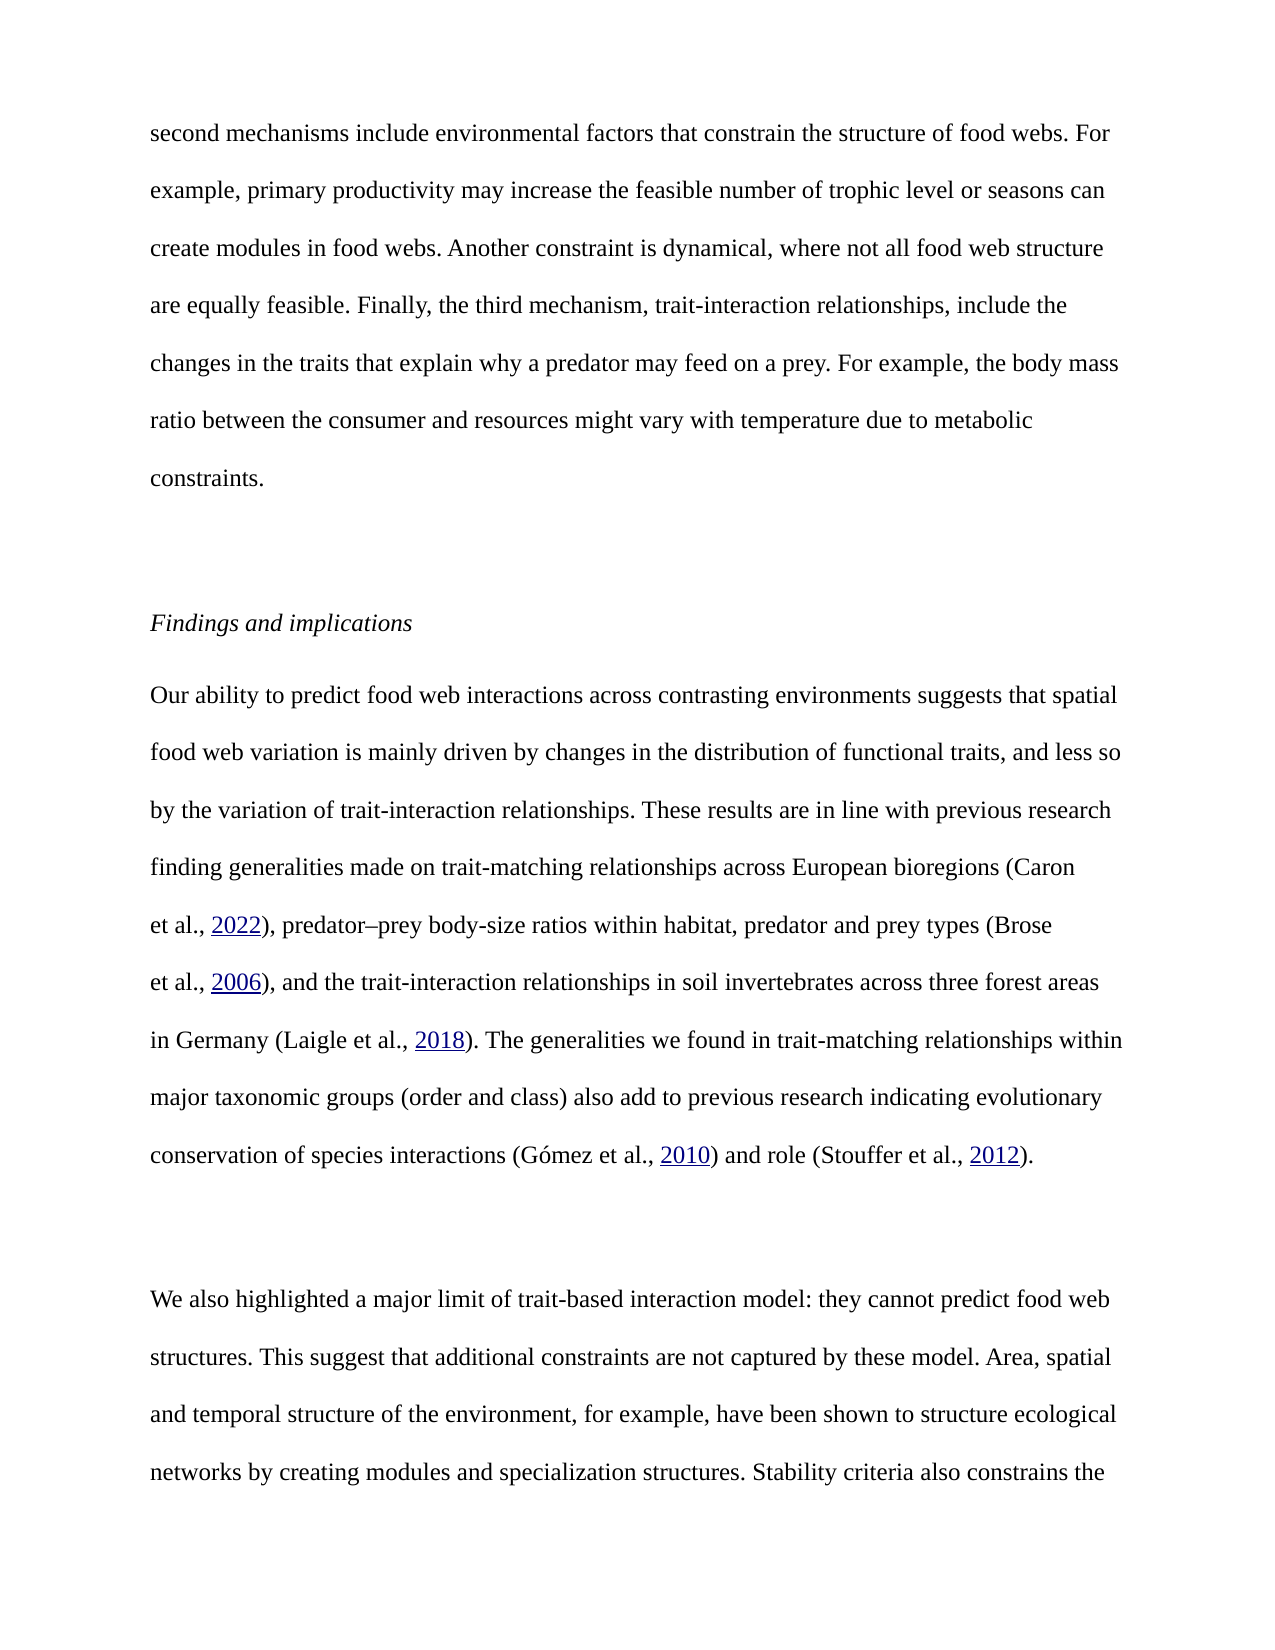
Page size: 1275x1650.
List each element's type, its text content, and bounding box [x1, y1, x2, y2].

text Findings and implications [150, 608, 1125, 636]
text We also highlighted a major limit of trait-based interaction model: they cannot predict food web structures. This suggest that additional constraints are not captured by these model. Area, spatial and temporal structure of the environment, for example, have been shown to structure ecological networks by creating modules and specialization structures. Stability criteria also constrains the [150, 1284, 1125, 1486]
text second mechanisms include environmental factors that constrain the structure of food webs. For example, primary productivity may increase the feasible number of trophic level or seasons can create modules in food webs. Another constraint is dynamical, where not all food web structure are equally feasible. Finally, the third mechanism, trait-interaction relationships, include the changes in the traits that explain why a predator may feed on a prey. For example, the body mass ratio between the consumer and resources might vary with temperature due to metabolic constraints. [150, 118, 1125, 492]
text Our ability to predict food web interactions across contrasting environments suggests that spatial food web variation is mainly driven by changes in the distribution of functional traits, and less so by the variation of trait-interaction relationships. These results are in line with previous research finding generalities made on trait-matching relationships across European bioregions (Caron et al., 2022), predator–prey body-size ratios within habitat, predator and prey types (Brose et al., 2006), and the trait-interaction relationships in soil invertebrates across three forest areas in Germany (Laigle et al., 2018). The generalities we found in trait-matching relationships within major taxonomic groups (order and class) also add to previous research indicating evolutionary conservation of species interactions (Gómez et al., 2010) and role (Stouffer et al., 2012). [150, 680, 1125, 1169]
